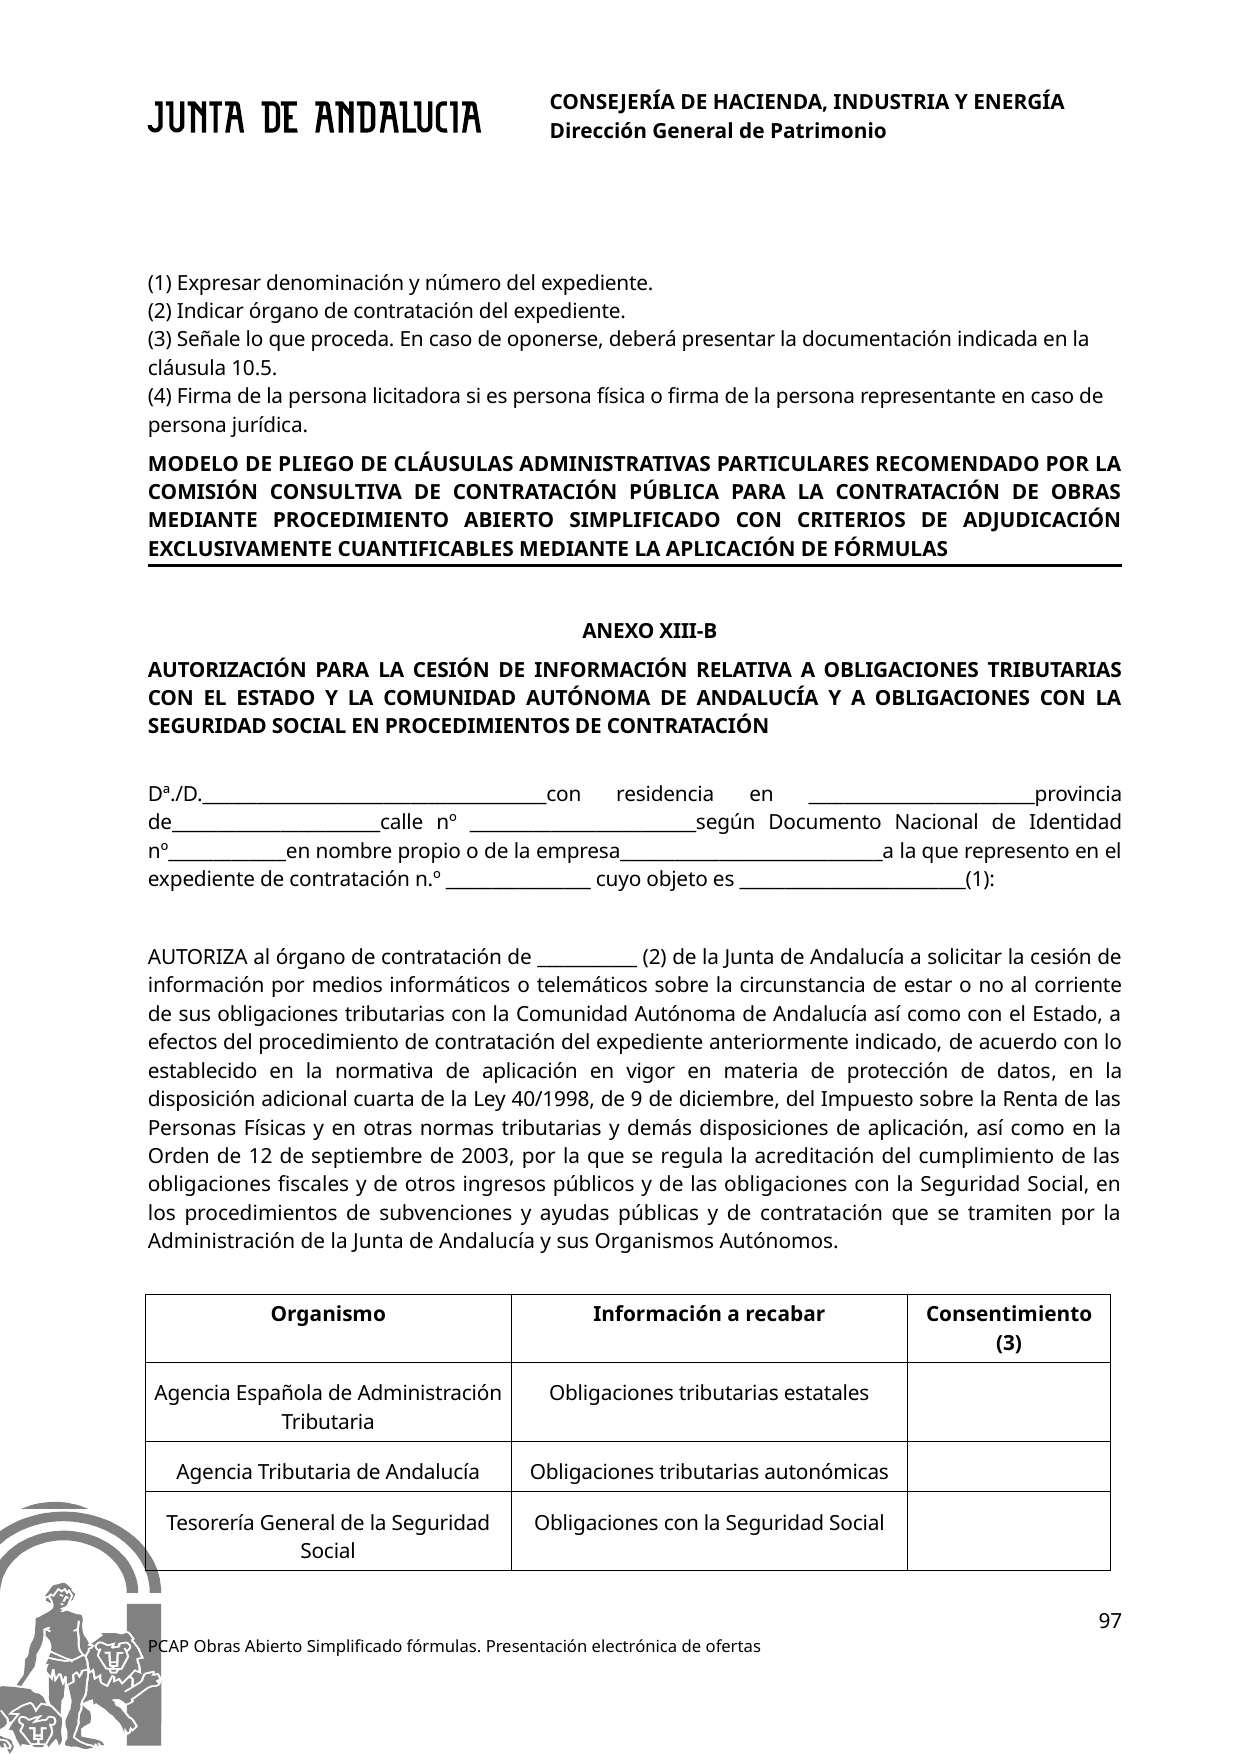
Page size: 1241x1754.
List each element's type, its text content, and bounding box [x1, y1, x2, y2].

table_cell Obligaciones tributarias estatales [512, 1363, 907, 1441]
table_cell [908, 1442, 1110, 1491]
table_cell [908, 1492, 1110, 1570]
table_header Consentimiento (3) [908, 1295, 1110, 1362]
table_cell Obligaciones tributarias autonómicas [512, 1442, 907, 1491]
table_cell Agencia Tributaria de Andalucía [146, 1442, 511, 1491]
text (4) Firma de la persona licitadora si es persona física o firma de la persona representante en caso de persona jurídica. [148, 381, 1122, 438]
text (2) Indicar órgano de contratación del expediente. [148, 296, 1122, 324]
table_cell Obligaciones con la Seguridad Social [512, 1492, 907, 1570]
table_cell Agencia Española de Administración Tributaria [146, 1363, 511, 1441]
table_cell [908, 1363, 1110, 1441]
table_cell Tesorería General de la Seguridad Social [146, 1492, 511, 1570]
text (1) Expresar denominación y número del expediente. [148, 268, 1122, 296]
text (3) Señale lo que proceda. En caso de oponerse, deberá presentar la documentación indicada en la cláusula 10.5. [148, 324, 1122, 381]
table_header Organismo [146, 1295, 511, 1362]
text Dª./D.______________________________________con residencia en _________________________provincia de_______________________calle nº _________________________según Documento Nacional de Identidad nº_____________en nombre propio o de la empresa_____________________________a la que represento en el expediente de contratación n.º ________________ cuyo objeto es _________________________(1): [148, 779, 1122, 893]
table_header Información a recabar [512, 1295, 907, 1362]
list MODELO DE PLIEGO DE CLÁUSULAS ADMINISTRATIVAS PARTICULARES RECOMENDADO POR LA COMISIÓN CONSULTIVA DE CONTRATACIÓN PÚBLICA PARA LA CONTRATACIÓN DE OBRAS MEDIANTE PROCEDIMIENTO ABIERTO SIMPLIFICADO CON CRITERIOS DE ADJUDICACIÓN EXCLUSIVAMENTE CUANTIFICABLES MEDIANTE LA APLICACIÓN DE FÓRMULAS [148, 449, 1122, 564]
text ANEXO XIII-B [177, 616, 1122, 644]
text AUTORIZACIÓN PARA LA CESIÓN DE INFORMACIÓN RELATIVA A OBLIGACIONES TRIBUTARIAS CON EL ESTADO Y LA COMUNIDAD AUTÓNOMA DE ANDALUCÍA Y A OBLIGACIONES CON LA SEGURIDAD SOCIAL EN PROCEDIMIENTOS DE CONTRATACIÓN [148, 655, 1122, 740]
text AUTORIZA al órgano de contratación de ___________ (2) de la Junta de Andalucía a solicitar la cesión de información por medios informáticos o telemáticos sobre la circunstancia de estar o no al corriente de sus obligaciones tributarias con la Comunidad Autónoma de Andalucía así como con el Estado, a efectos del procedimiento de contratación del expediente anteriormente indicado, de acuerdo con lo establecido en la normativa de aplicación en vigor en materia de protección de datos, en la disposición adicional cuarta de la Ley 40/1998, de 9 de diciembre, del Impuesto sobre la Renta de las Personas Físicas y en otras normas tributarias y demás disposiciones de aplicación, así como en la Orden de 12 de septiembre de 2003, por la que se regula la acreditación del cumplimiento de las obligaciones fiscales y de otros ingresos públicos y de las obligaciones con la Seguridad Social, en los procedimientos de subvenciones y ayudas públicas y de contratación que se tramiten por la Administración de la Junta de Andalucía y sus Organismos Autónomos. [148, 942, 1122, 1255]
